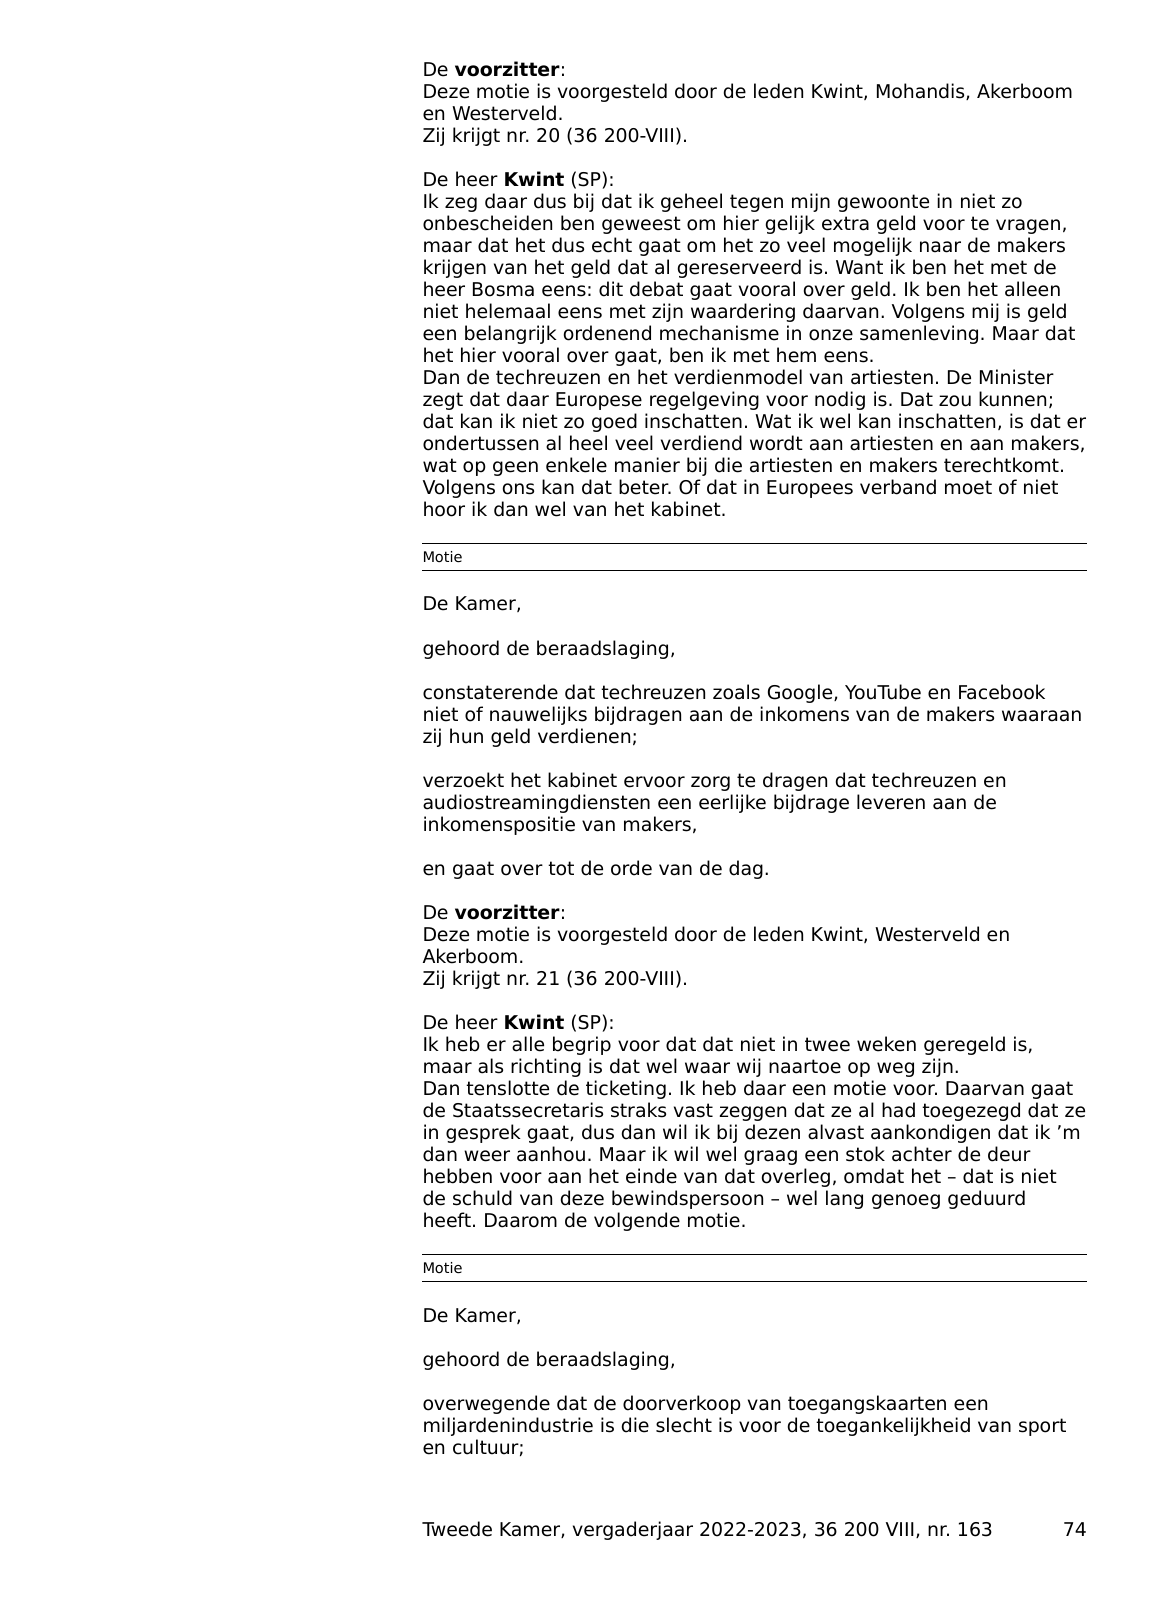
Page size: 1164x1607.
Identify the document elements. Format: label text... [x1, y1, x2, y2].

text Deze motie is voorgesteld door de leden Kwint, Westerveld en Akerboom. [422, 924, 1087, 968]
text Zij krijgt nr. 20 (36 200-VIII). [422, 125, 1087, 147]
text gehoord de beraadslaging, [422, 637, 1087, 659]
table_header Motie [422, 1255, 1087, 1281]
text De voorzitter: [422, 59, 1087, 81]
text en gaat over tot de orde van de dag. [422, 858, 1087, 880]
text Dan tenslotte de ticketing. Ik heb daar een motie voor. Daarvan gaat de Staatssecretaris straks vast zeggen dat ze al had toegezegd dat ze in gesprek gaat, dus dan wil ik bij dezen alvast aankondigen dat ik ’m dan weer aanhou. Maar ik wil wel graag een stok achter de deur hebben voor aan het einde van dat overleg, omdat het – dat is niet de schuld van deze bewindspersoon – wel lang genoeg geduurd heeft. Daarom de volgende motie. [422, 1078, 1087, 1232]
text constaterende dat techreuzen zoals Google, YouTube en Facebook niet of nauwelijks bijdragen aan de inkomens van de makers waaraan zij hun geld verdienen; [422, 682, 1087, 748]
text overwegende dat de doorverkoop van toegangskaarten een miljardenindustrie is die slecht is voor de toegankelijkheid van sport en cultuur; [422, 1393, 1087, 1459]
text De voorzitter: [422, 902, 1087, 924]
text gehoord de beraadslaging, [422, 1349, 1087, 1371]
text Dan de techreuzen en het verdienmodel van artiesten. De Minister zegt dat daar Europese regelgeving voor nodig is. Dat zou kunnen; dat kan ik niet zo goed inschatten. Wat ik wel kan inschatten, is dat er ondertussen al heel veel verdiend wordt aan artiesten en aan makers, wat op geen enkele manier bij die artiesten en makers terechtkomt. Volgens ons kan dat beter. Of dat in Europees verband moet of niet hoor ik dan wel van het kabinet. [422, 367, 1087, 521]
text Zij krijgt nr. 21 (36 200-VIII). [422, 968, 1087, 990]
text Ik zeg daar dus bij dat ik geheel tegen mijn gewoonte in niet zo onbescheiden ben geweest om hier gelijk extra geld voor te vragen, maar dat het dus echt gaat om het zo veel mogelijk naar de makers krijgen van het geld dat al gereserveerd is. Want ik ben het met de heer Bosma eens: dit debat gaat vooral over geld. Ik ben het alleen niet helemaal eens met zijn waardering daarvan. Volgens mij is geld een belangrijk ordenend mechanisme in onze samenleving. Maar dat het hier vooral over gaat, ben ik met hem eens. [422, 191, 1087, 367]
table_header Motie [422, 544, 1087, 570]
text De Kamer, [422, 593, 1087, 615]
text De heer Kwint (SP): [422, 1012, 1087, 1034]
text Deze motie is voorgesteld door de leden Kwint, Mohandis, Akerboom en Westerveld. [422, 81, 1087, 125]
text De heer Kwint (SP): [422, 169, 1087, 191]
text verzoekt het kabinet ervoor zorg te dragen dat techreuzen en audiostreamingdiensten een eerlijke bijdrage leveren aan de inkomenspositie van makers, [422, 770, 1087, 836]
text De Kamer, [422, 1304, 1087, 1326]
text Ik heb er alle begrip voor dat dat niet in twee weken geregeld is, maar als richting is dat wel waar wij naartoe op weg zijn. [422, 1034, 1087, 1078]
